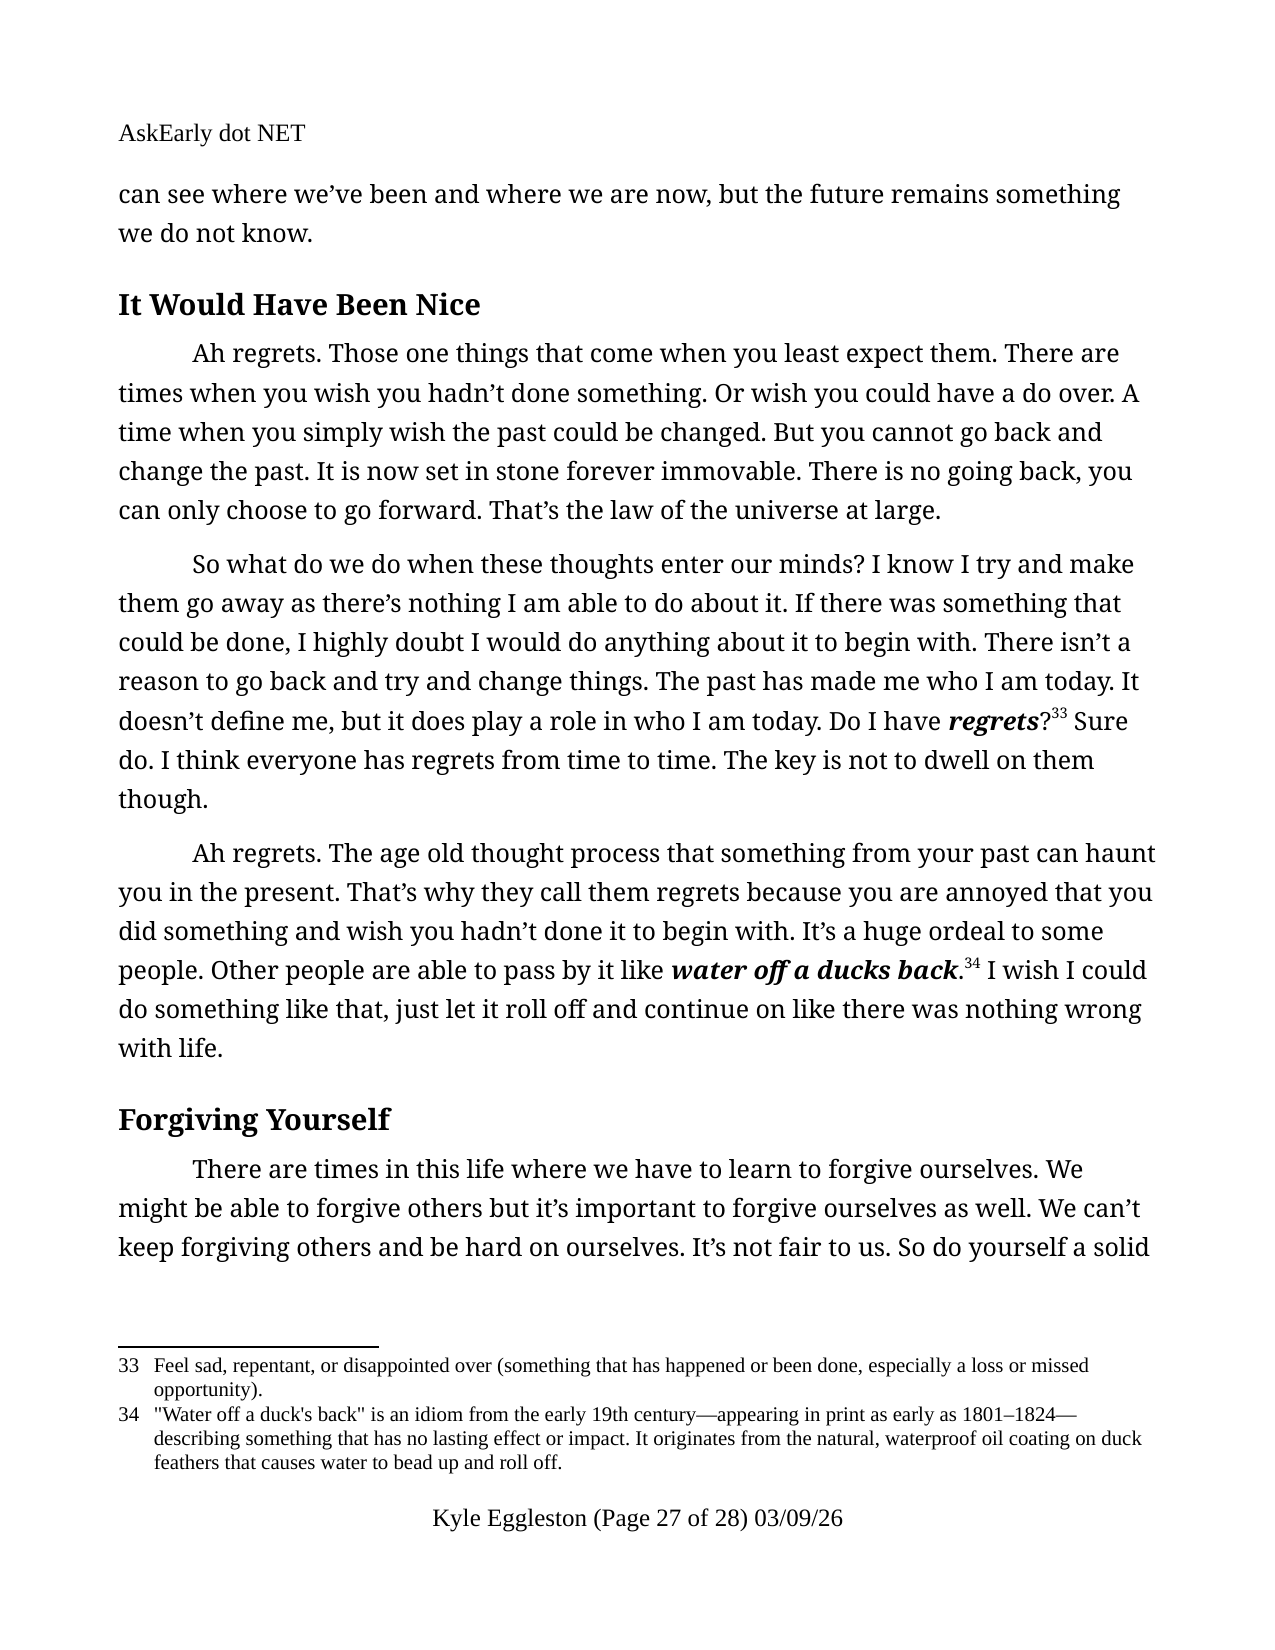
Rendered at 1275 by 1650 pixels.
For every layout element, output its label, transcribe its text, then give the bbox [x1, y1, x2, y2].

text can see where we’ve been and where we are now, but the future remains something we do not know. [118, 176, 1157, 249]
text "Water off a duck's back" is an idiom from the early 19th century—appearing in print as early as 1801–1824—describing something that has no lasting effect or impact. It originates from the natural, waterproof oil coating on duck feathers that causes water to bead up and roll off. [118, 1401, 1157, 1474]
subtitle It Would Have Been Nice [118, 284, 1157, 323]
text There are times in this life where we have to learn to forgive ourselves. We might be able to forgive others but it’s important to forgive ourselves as well. We can’t keep forgiving others and be hard on ourselves. It’s not fair to us. So do yourself a solid [118, 1152, 1157, 1264]
subtitle Forgiving Yourself [118, 1099, 1157, 1139]
text Feel sad, repentant, or disappointed over (something that has happened or been done, especially a loss or missed opportunity). [118, 1353, 1157, 1401]
text So what do we do when these thoughts enter our minds? I know I try and make them go away as there’s nothing I am able to do about it. If there was something that could be done, I highly doubt I would do anything about it to begin with. There isn’t a reason to go back and try and change things. The past has made me who I am today. It doesn’t define me, but it does play a role in who I am today. Do I have regrets? Sure do. I think everyone has regrets from time to time. The key is not to dwell on them though. [118, 546, 1157, 816]
text Ah regrets. Those one things that come when you least expect them. There are times when you wish you hadn’t done something. Or wish you could have a do over. A time when you simply wish the past could be changed. But you cannot go back and change the past. It is now set in stone forever immovable. There is no going back, you can only choose to go forward. That’s the law of the universe at large. [118, 336, 1157, 527]
text Ah regrets. The age old thought process that something from your past can haunt you in the present. That’s why they call them regrets because you are annoyed that you did something and wish you hadn’t done it to begin with. It’s a huge ordeal to some people. Other people are able to pass by it like water off a ducks back. I wish I could do something like that, just let it roll off and continue on like there was nothing wrong with life. [118, 835, 1157, 1065]
